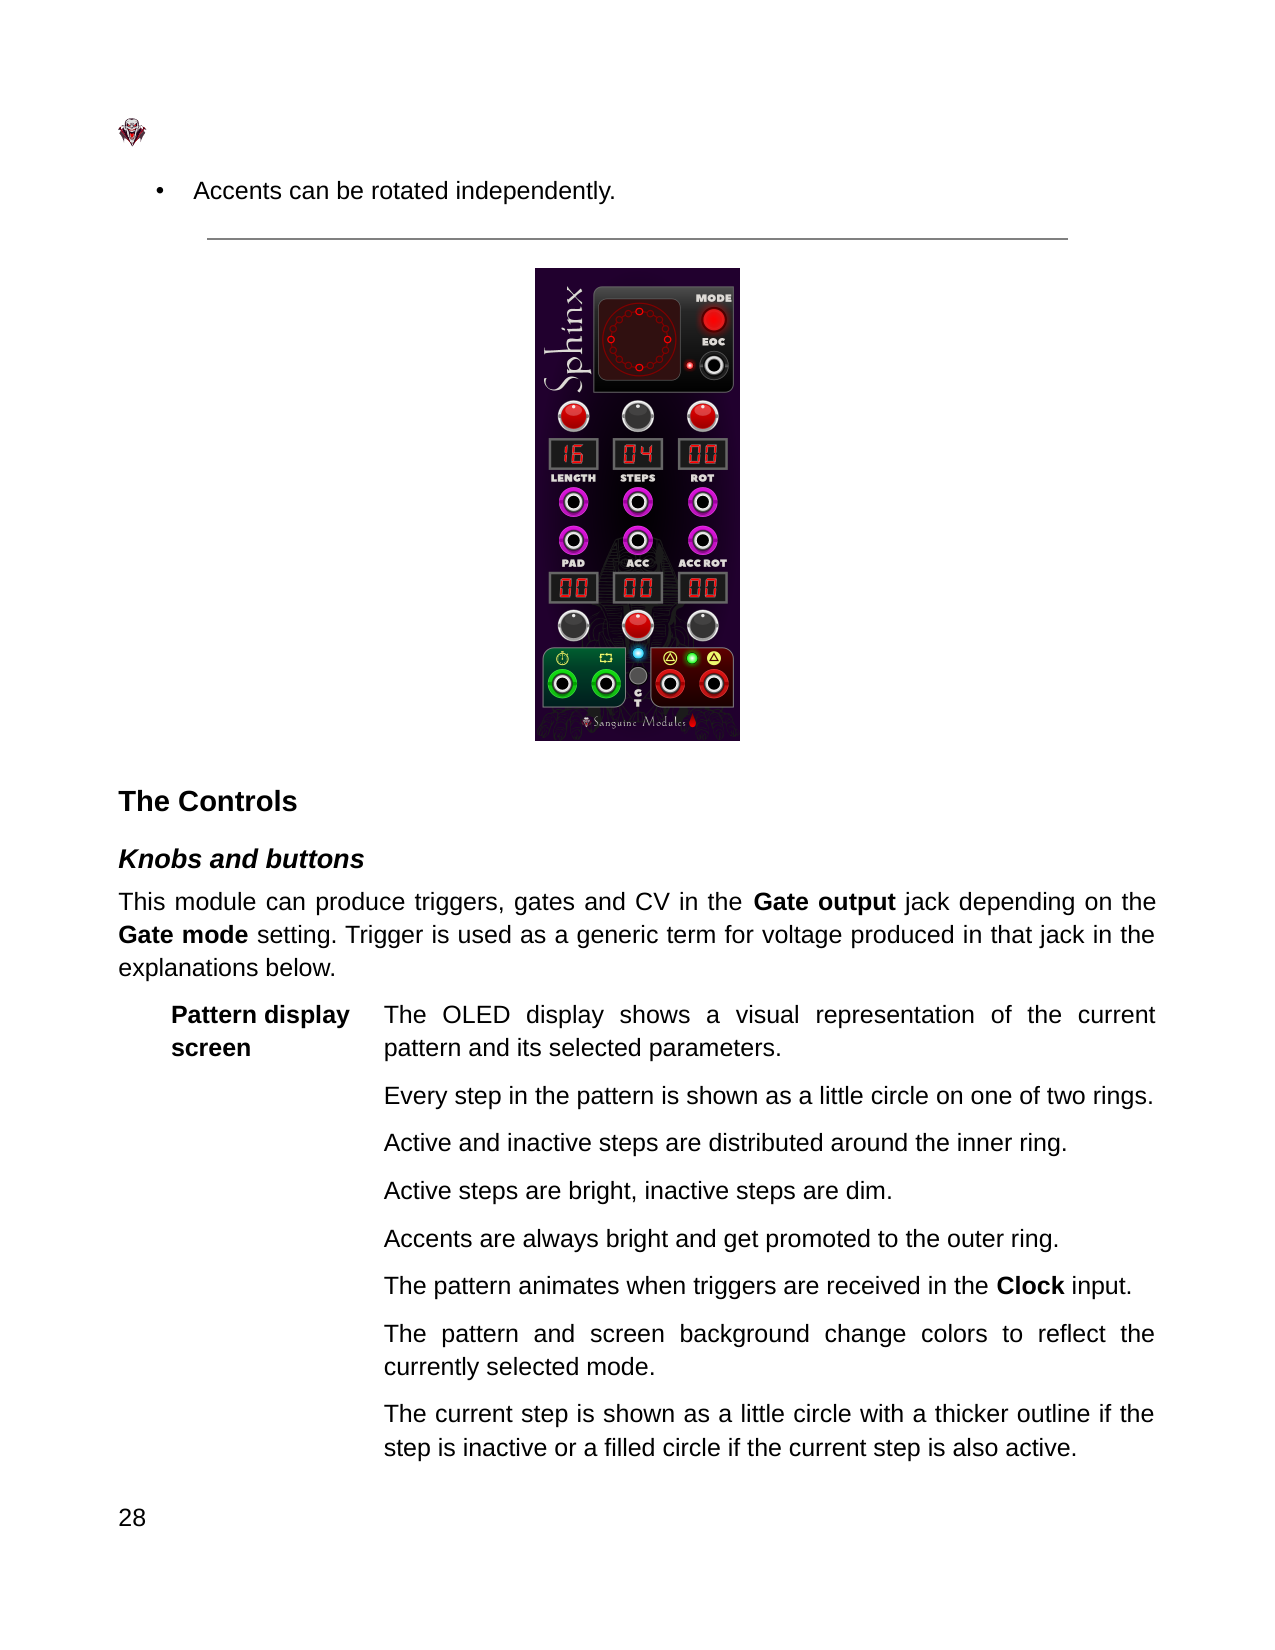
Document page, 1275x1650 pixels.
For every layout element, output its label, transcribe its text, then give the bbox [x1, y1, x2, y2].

table_header The OLED display shows a visual representation of the current pattern and its selected parameters. Every step in the pattern is shown as a little circle on one of two rings. Active and inactive steps are distributed around the inner ring. Active steps are bright, inactive steps are dim. Accents are always bright and get promoted to the outer ring. The pattern animates when triggers are received in the Clock input. The pattern and screen background change colors to reflect the currently selected mode. The current step is shown as a little circle with a thicker outline if the step is inactive or a filled circle if the current step is also active. [384, 1000, 1157, 1461]
subtitle The Controls [118, 741, 1157, 818]
text This module can produce triggers, gates and CV in the Gate output jack depending on the Gate mode setting. Trigger is used as a generic term for voltage produced in that jack in the explanations below. [118, 887, 1157, 981]
list Accents can be rotated independently. [156, 176, 1157, 205]
subtitle Knobs and buttons [118, 843, 1157, 874]
table_header Pattern display screen [171, 1000, 383, 1461]
picture [535, 268, 740, 741]
table_header [118, 1000, 171, 1461]
